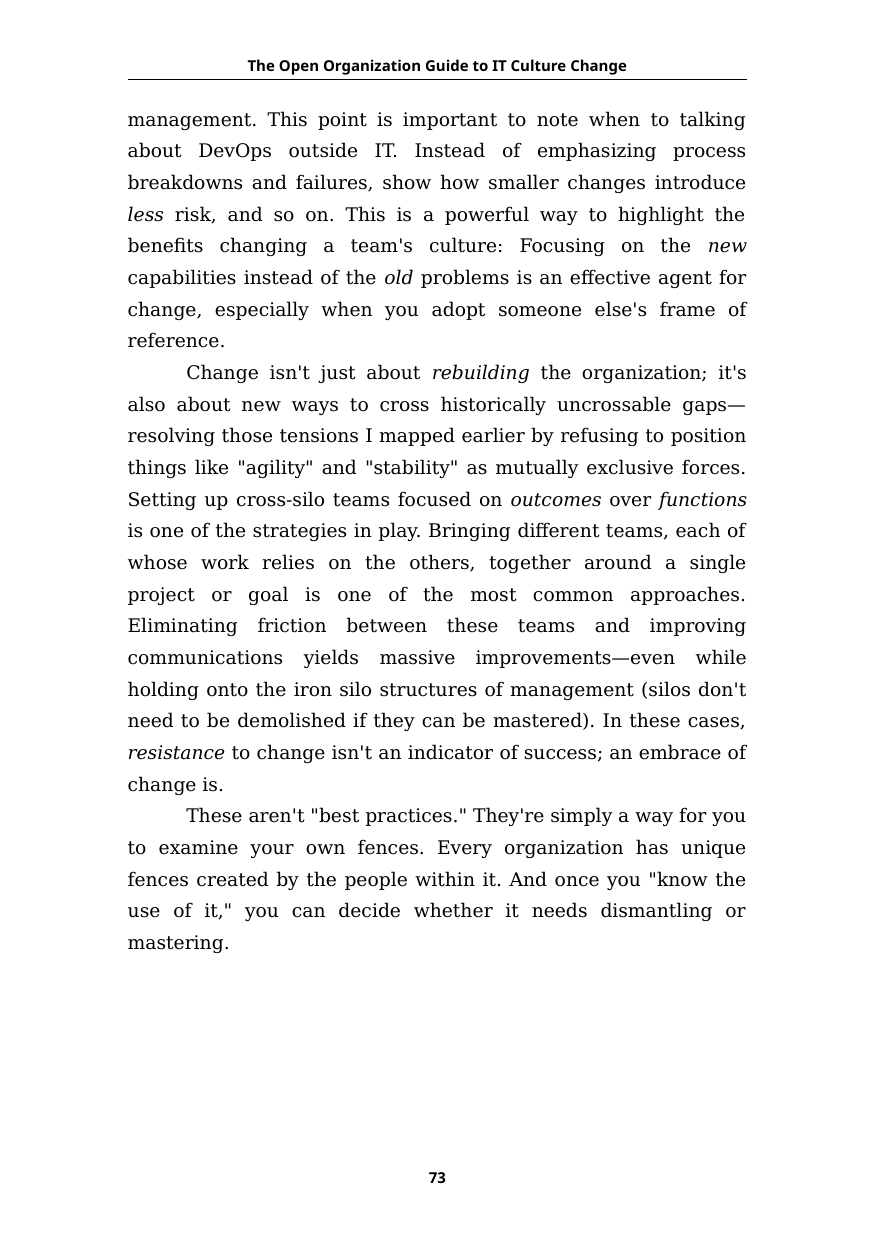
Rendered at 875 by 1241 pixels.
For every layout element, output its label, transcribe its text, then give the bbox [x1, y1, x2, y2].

text These aren't "best practices." They're simply a way for you to examine your own fences. Every organization has unique fences created by the people within it. And once you "know the use of it," you can decide whether it needs dismantling or mastering. [127, 805, 747, 954]
text Change isn't just about rebuilding the organization; it's also about new ways to cross historically uncrossable gaps—resolving those tensions I mapped earlier by refusing to position things like "agility" and "stability" as mutually exclusive forces. Setting up cross-silo teams focused on outcomes over functions is one of the strategies in play. Bringing different teams, each of whose work relies on the others, together around a single project or goal is one of the most common approaches. Eliminating friction between these teams and improving communications yields massive improvements—even while holding onto the iron silo structures of management (silos don't need to be demolished if they can be mastered). In these cases, resistance to change isn't an indicator of success; an embrace of change is. [127, 362, 747, 796]
text management. This point is important to note when to talking about DevOps outside IT. Instead of emphasizing process breakdowns and failures, show how smaller changes introduce less risk, and so on. This is a powerful way to highlight the benefits changing a team's culture: Focusing on the new capabilities instead of the old problems is an effective agent for change, especially when you adopt someone else's frame of reference. [127, 109, 747, 352]
